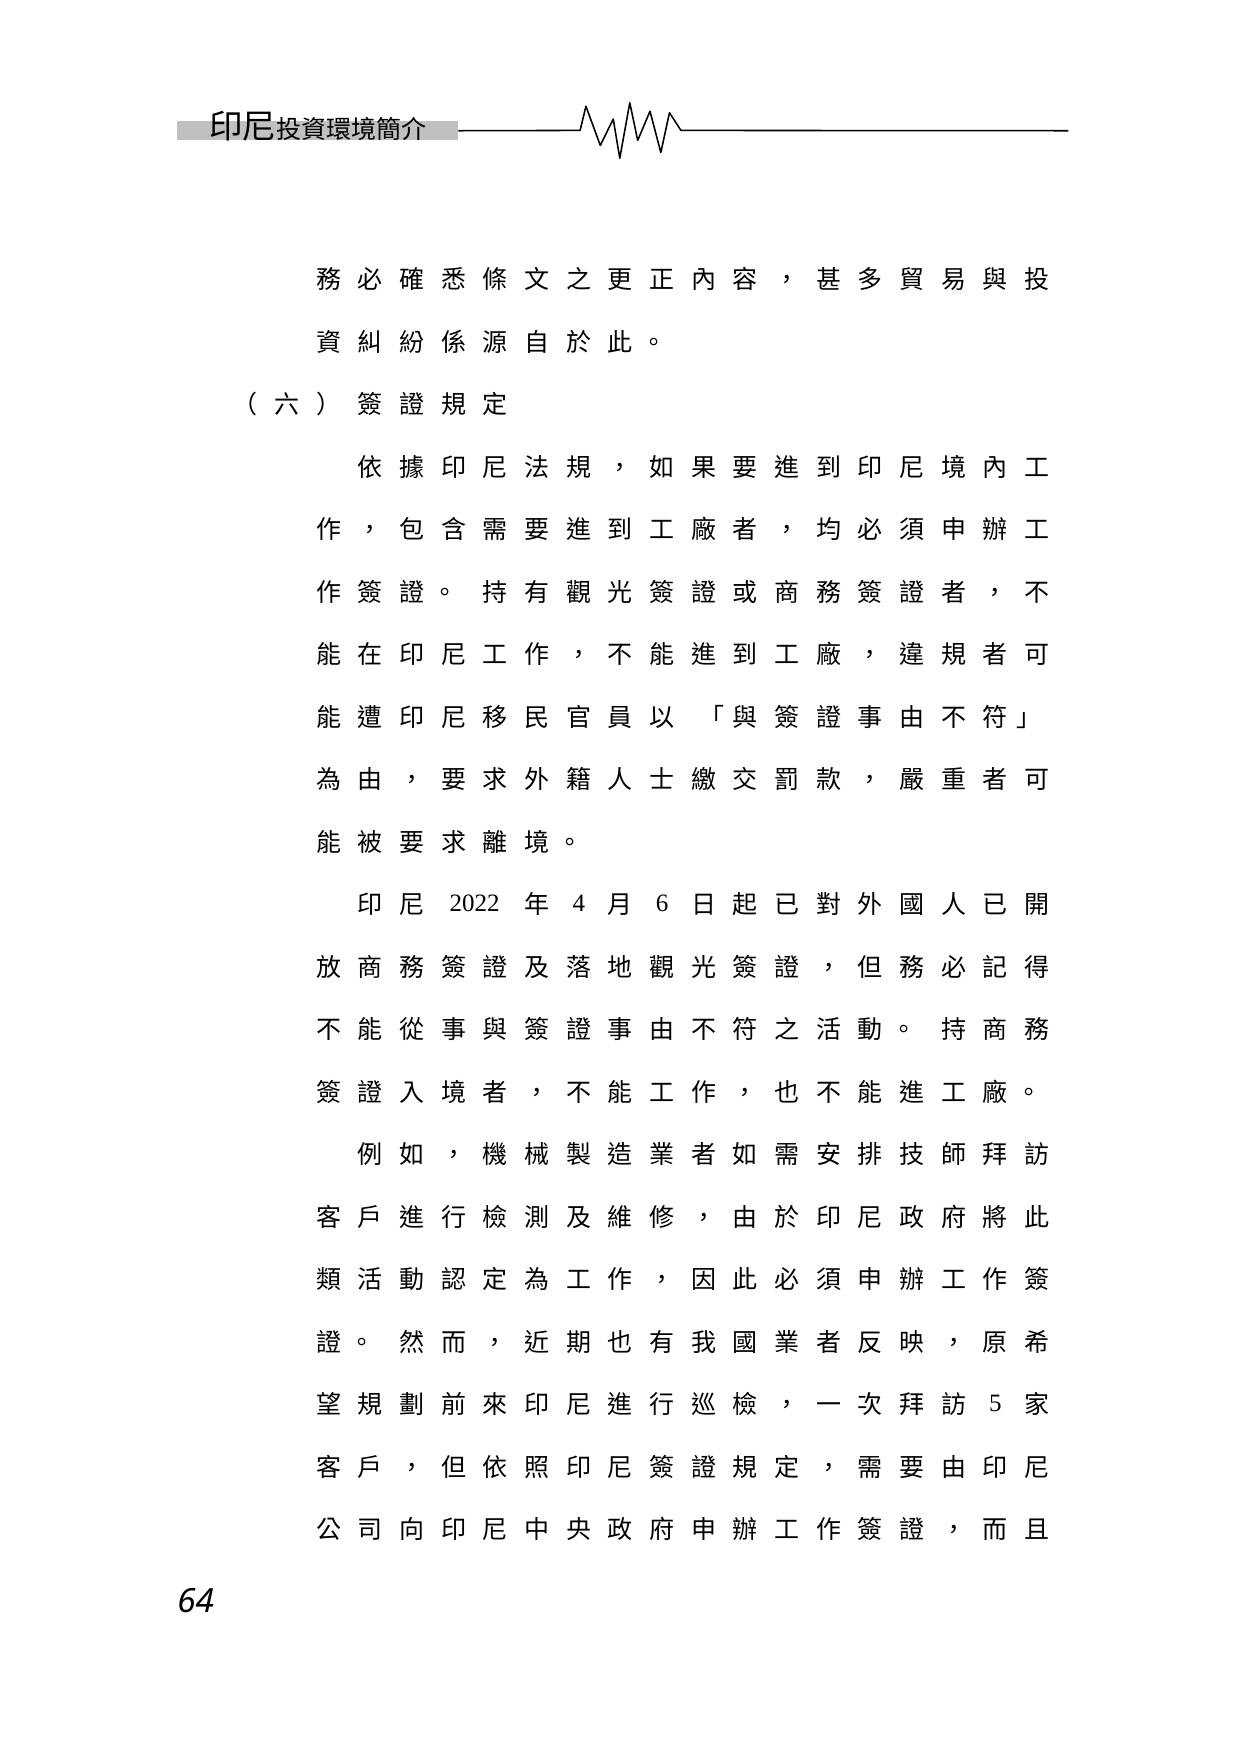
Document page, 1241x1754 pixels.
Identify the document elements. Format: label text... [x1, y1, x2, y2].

text 印尼2022年4月6日起已對外國人已開放商務簽證及落地觀光簽證，但務必記得不能從事與簽證事由不符之活動。持商務簽證入境者，不能工作，也不能進工廠。 [281, 861, 1058, 1111]
text 務必確悉條文之更正內容，甚多貿易與投資糾紛係源自於此。 [281, 236, 1058, 361]
text 依據印尼法規，如果要進到印尼境內工作，包含需要進到工廠者，均必須申辦工作簽證。持有觀光簽證或商務簽證者，不能在印尼工作，不能進到工廠，違規者可能遭印尼移民官員以「與簽證事由不符」為由，要求外籍人士繳交罰款，嚴重者可能被要求離境。 [281, 424, 1058, 861]
text 例如，機械製造業者如需安排技師拜訪客戶進行檢測及維修，由於印尼政府將此類活動認定為工作，因此必須申辦工作簽證。然而，近期也有我國業者反映，原希望規劃前來印尼進行巡檢，一次拜訪5家客戶，但依照印尼簽證規定，需要由印尼公司向印尼中央政府申辦工作簽證，而且 [281, 1111, 1058, 1549]
text （六）簽證規定 [207, 361, 1058, 424]
